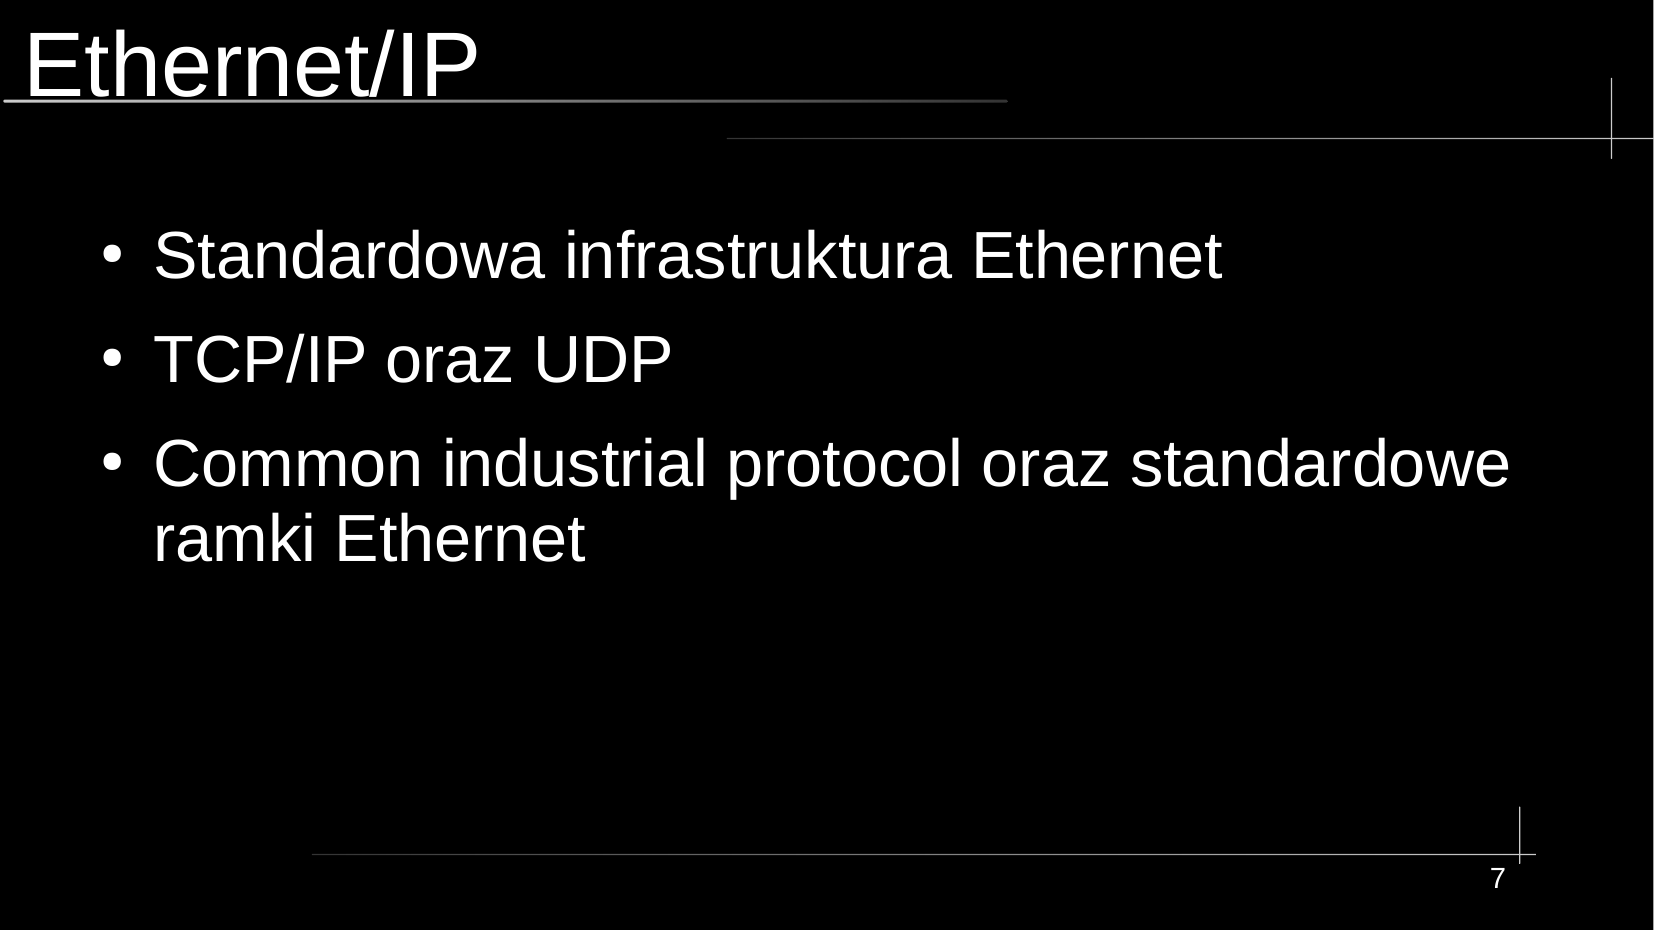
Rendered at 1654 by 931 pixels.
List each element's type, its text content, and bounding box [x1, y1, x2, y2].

list Standardowa infrastruktura Ethernet TCP/IP oraz UDP Common industrial protocol oraz standardowe ramki Ethernet [82, 217, 1571, 758]
title Ethernet/IP [23, 11, 1589, 119]
